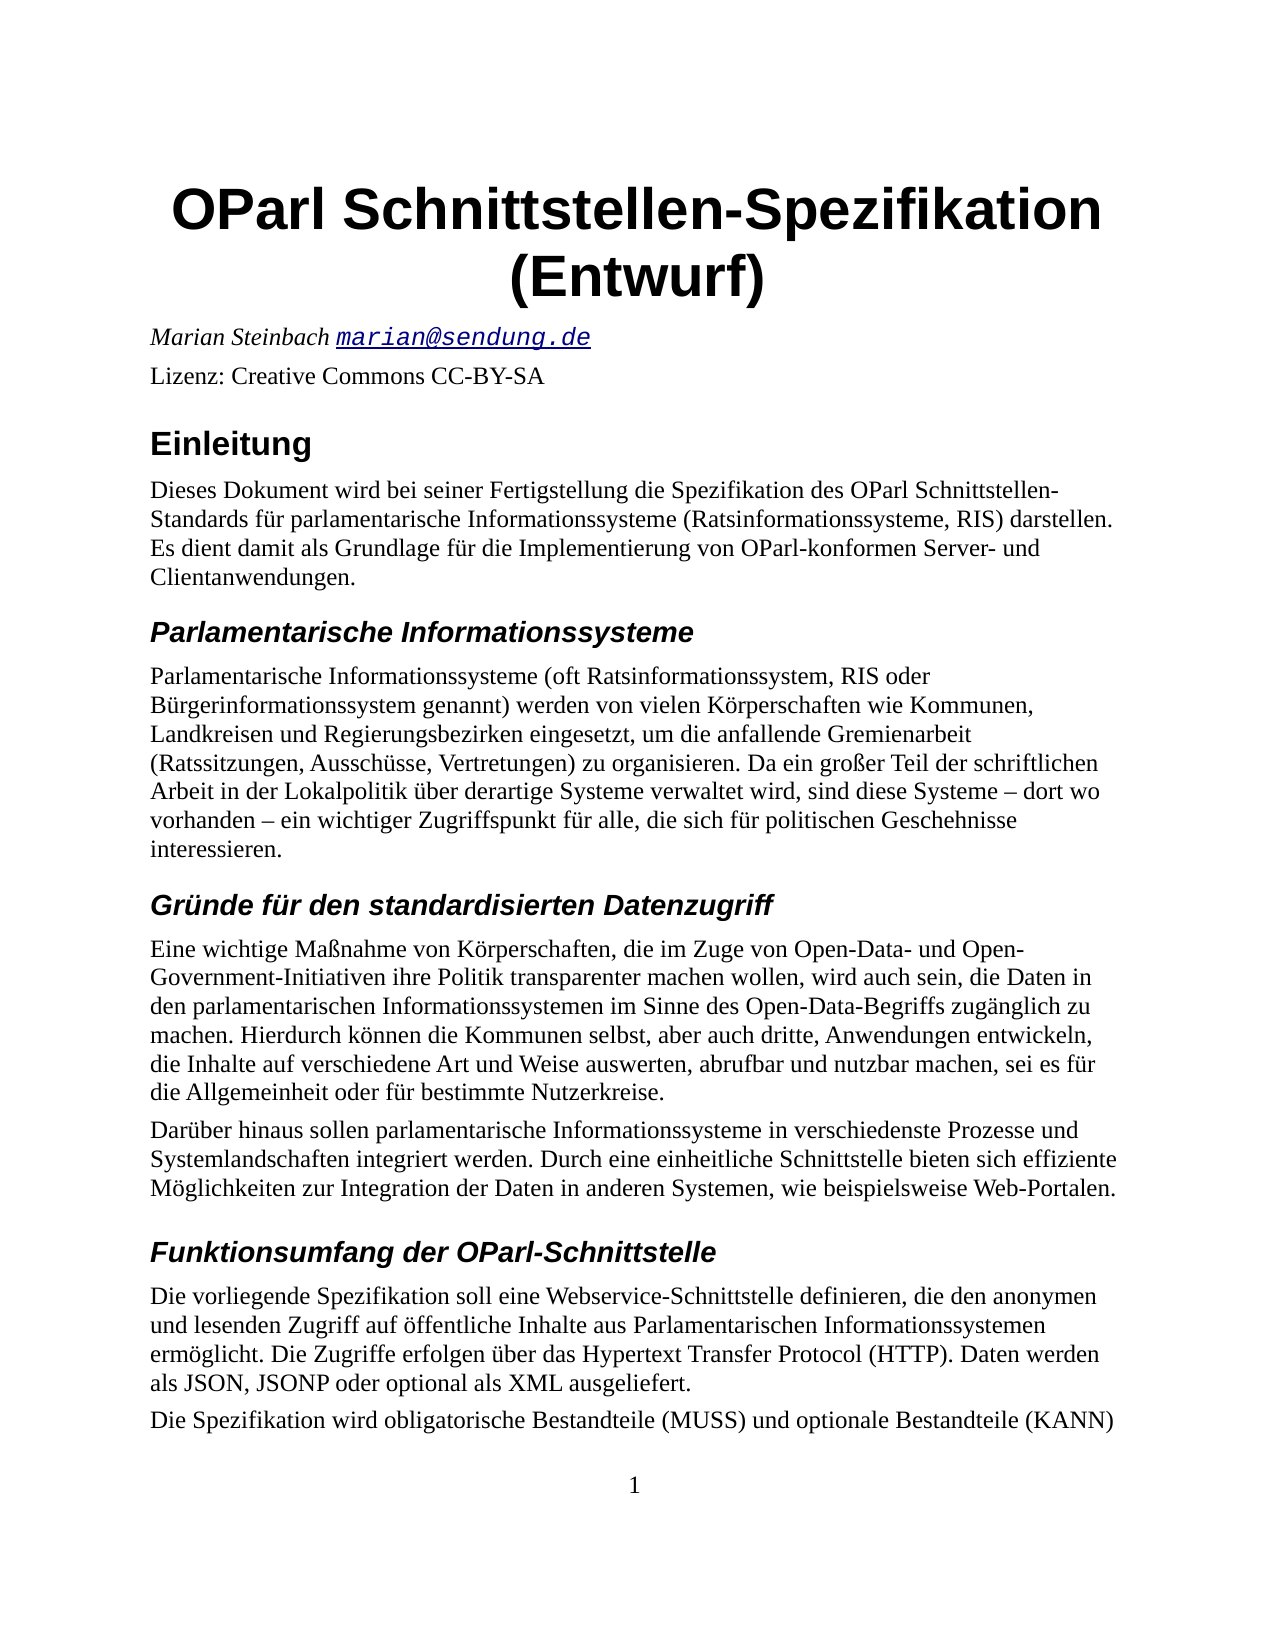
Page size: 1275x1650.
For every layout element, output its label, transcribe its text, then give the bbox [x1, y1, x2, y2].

text Dieses Dokument wird bei seiner Fertigstellung die Spezifikation des OParl Schnittstellen-Standards für parlamentarische Informationssysteme (Ratsinformationssysteme, RIS) darstellen. Es dient damit als Grundlage für die Implementierung von OParl-konformen Server- und Clientanwendungen. [150, 475, 1125, 590]
subtitle Parlamentarische Informationssysteme [150, 615, 1125, 649]
subtitle Funktionsumfang der OParl-Schnittstelle [150, 1235, 1125, 1269]
text Eine wichtige Maßnahme von Körperschaften, die im Zuge von Open-Data- und Open-Government-Initiativen ihre Politik transparenter machen wollen, wird auch sein, die Daten in den parlamentarischen Informationssystemen im Sinne des Open-Data-Begriffs zugänglich zu machen. Hierdurch können die Kommunen selbst, aber auch dritte, Anwendungen entwickeln, die Inhalte auf verschiedene Art und Weise auswerten, abrufbar und nutzbar machen, sei es für die Allgemeinheit oder für bestimmte Nutzerkreise. [150, 934, 1125, 1106]
text Marian Steinbach marian@sendung.de [150, 322, 1125, 352]
text Parlamentarische Informationssysteme (oft Ratsinformationssystem, RIS oder Bürgerinformationssystem genannt) werden von vielen Körperschaften wie Kommunen, Landkreisen und Regierungsbezirken eingesetzt, um die anfallende Gremienarbeit (Ratssitzungen, Ausschüsse, Vertretungen) zu organisieren. Da ein großer Teil der schriftlichen Arbeit in der Lokalpolitik über derartige Systeme verwaltet wird, sind diese Systeme – dort wo vorhanden – ein wichtiger Zugriffspunkt für alle, die sich für politischen Geschehnisse interessieren. [150, 661, 1125, 863]
text Darüber hinaus sollen parlamentarische Informationssysteme in verschiedenste Prozesse und Systemlandschaften integriert werden. Durch eine einheitliche Schnittstelle bieten sich effiziente Möglichkeiten zur Integration der Daten in anderen Systemen, wie beispielsweise Web-Portalen. [150, 1115, 1125, 1201]
subtitle Einleitung [150, 424, 1125, 463]
title OParl Schnittstellen-Spezifikation (Entwurf) [150, 175, 1125, 309]
text Die vorliegende Spezifikation soll eine Webservice-Schnittstelle definieren, die den anonymen und lesenden Zugriff auf öffentliche Inhalte aus Parlamentarischen Informationssystemen ermöglicht. Die Zugriffe erfolgen über das Hypertext Transfer Protocol (HTTP). Daten werden als JSON, JSONP oder optional als XML ausgeliefert. [150, 1281, 1125, 1396]
text Die Spezifikation wird obligatorische Bestandteile (MUSS) und optionale Bestandteile (KANN) [150, 1405, 1125, 1434]
subtitle Gründe für den standardisierten Datenzugriff [150, 888, 1125, 921]
text Lizenz: Creative Commons CC-BY-SA [150, 361, 1125, 390]
